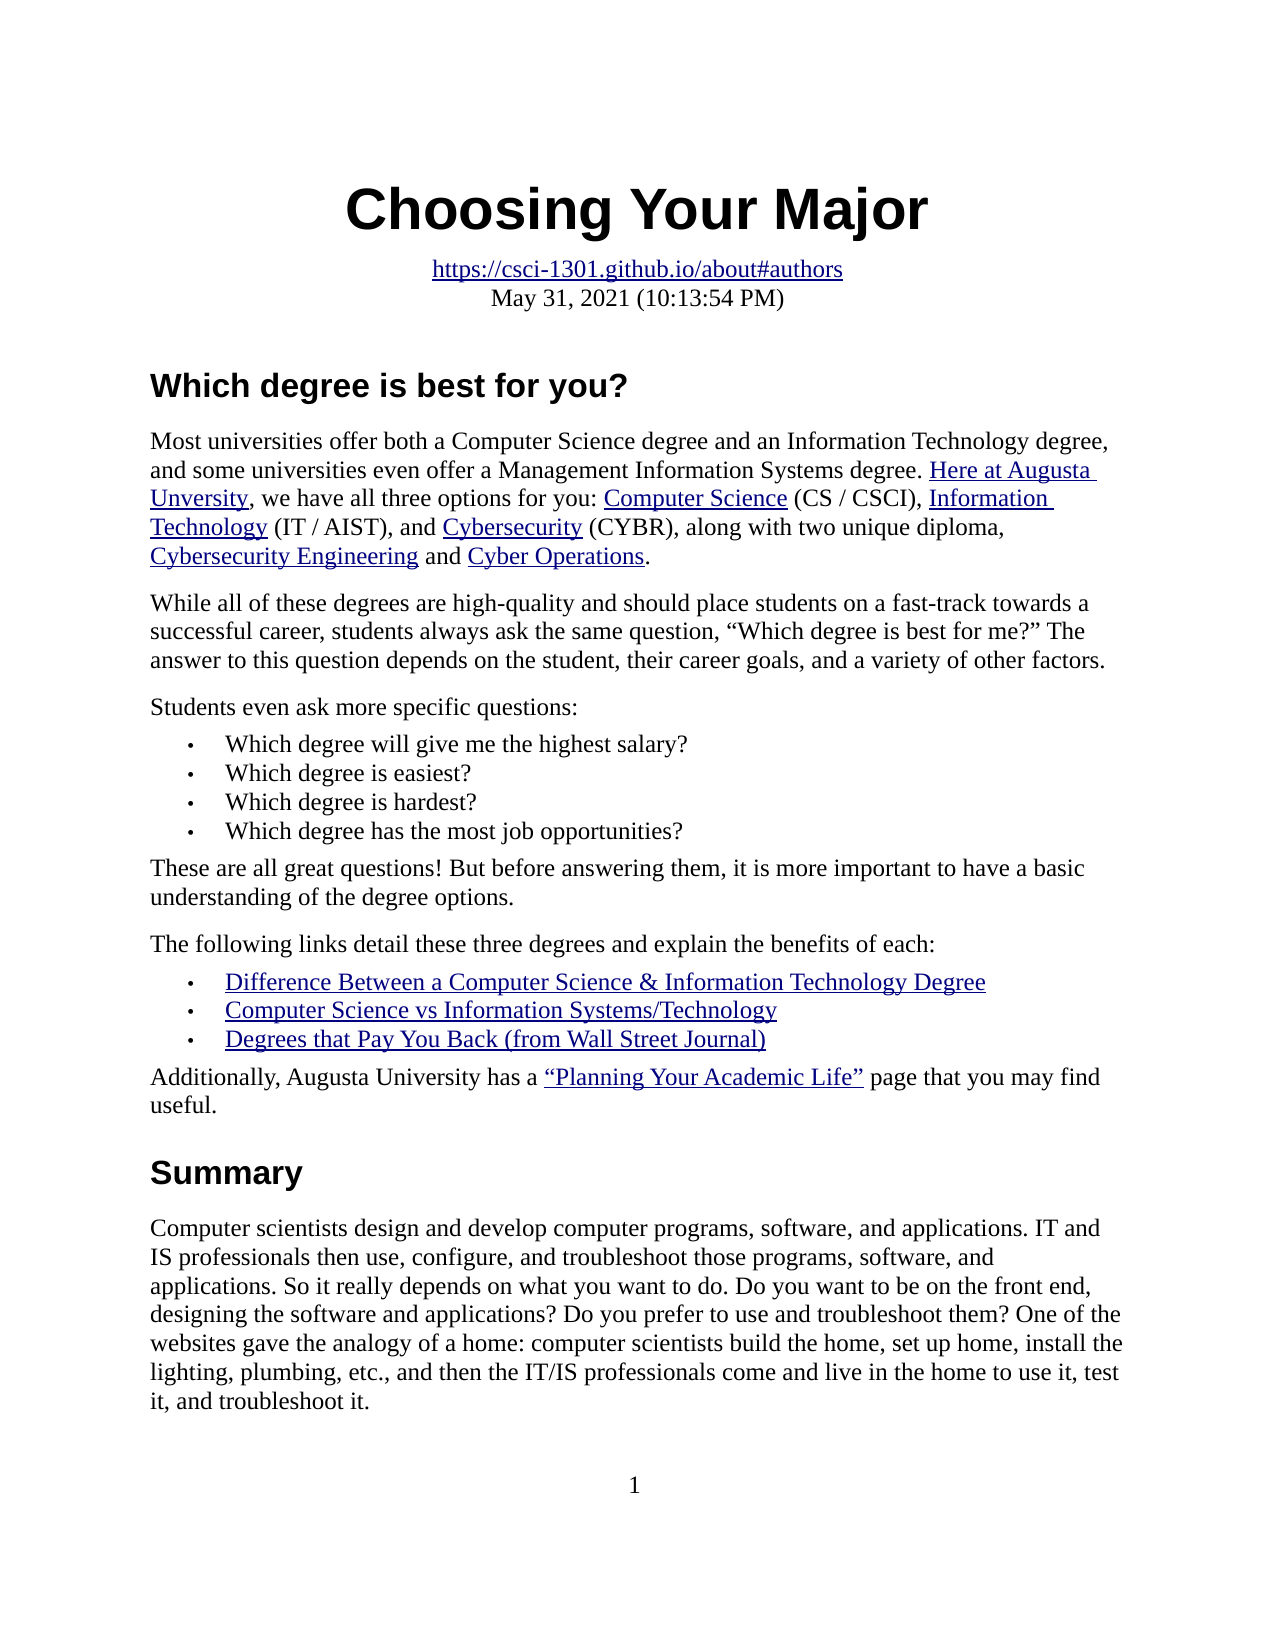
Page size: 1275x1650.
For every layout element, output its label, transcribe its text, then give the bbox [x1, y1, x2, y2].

list Which degree is hardest? [187, 787, 1125, 816]
text The following links detail these three degrees and explain the benefits of each: [150, 929, 1125, 958]
text Students even ask more specific questions: [150, 692, 1125, 721]
text Additionally, Augusta University has a “Planning Your Academic Life” page that you may find useful. [150, 1062, 1125, 1119]
list Degrees that Pay You Back (from Wall Street Journal) [187, 1024, 1125, 1053]
list Difference Between a Computer Science & Information Technology Degree [187, 967, 1125, 995]
text These are all great questions! But before answering them, it is more important to have a basic understanding of the degree options. [150, 853, 1125, 911]
list Which degree will give me the highest salary? [187, 729, 1125, 758]
text Most universities offer both a Computer Science degree and an Information Technology degree, and some universities even offer a Management Information Systems degree. Here at Augusta Unversity, we have all three options for you: Computer Science (CS / CSCI), Information Technology (IT / AIST), and Cybersecurity (CYBR), along with two unique diploma, Cybersecurity Engineering and Cyber Operations. [150, 426, 1125, 570]
text While all of these degrees are high-quality and should place students on a fast-track towards a successful career, students always ask the same question, “Which degree is best for me?” The answer to this question depends on the student, their career goals, and a variety of other factors. [150, 588, 1125, 674]
text May 31, 2021 (10:13:54 PM) [150, 283, 1125, 312]
list Computer Science vs Information Systems/Technology [187, 995, 1125, 1024]
text Computer scientists design and develop computer programs, software, and applications. IT and IS professionals then use, configure, and troubleshoot those programs, software, and applications. So it really depends on what you want to do. Do you want to be on the front end, designing the software and applications? Do you prefer to use and troubleshoot them? One of the websites gave the analogy of a home: computer scientists build the home, set up home, install the lighting, plumbing, etc., and then the IT/IS professionals come and live in the home to use it, test it, and troubleshoot it. [150, 1213, 1125, 1414]
list Which degree has the most job opportunities? [187, 816, 1125, 844]
subtitle Which degree is best for you? [150, 366, 1125, 404]
list Which degree is easiest? [187, 758, 1125, 787]
title Choosing Your Major [150, 175, 1125, 242]
subtitle Summary [150, 1153, 1125, 1192]
text https://csci-1301.github.io/about#authors [150, 254, 1125, 283]
